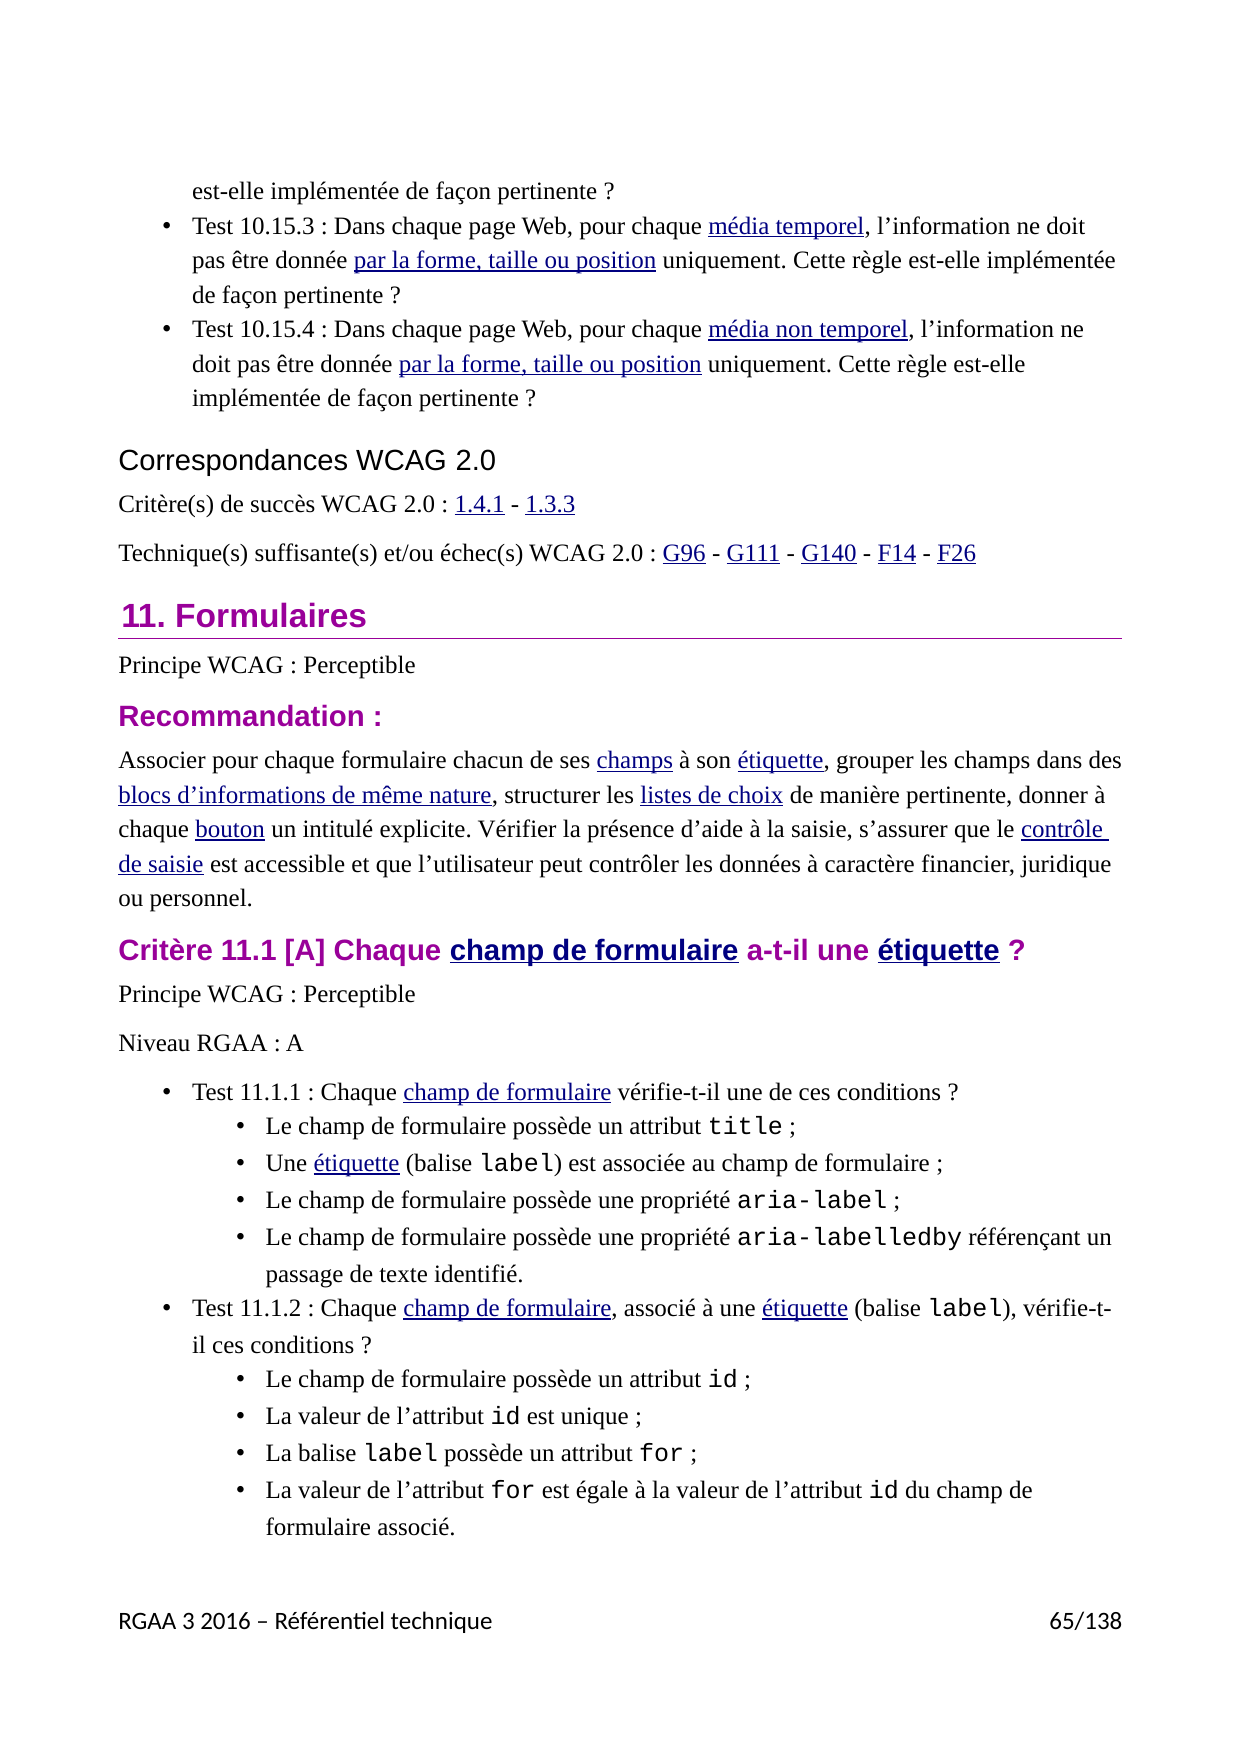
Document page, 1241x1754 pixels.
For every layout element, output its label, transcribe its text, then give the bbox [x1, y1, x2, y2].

list Le champ de formulaire possède un attribut title ; [236, 1111, 1122, 1142]
subtitle Correspondances WCAG 2.0 [118, 443, 1122, 476]
list La valeur de l’attribut id est unique ; [236, 1401, 1122, 1432]
list Test 10.15.4 : Dans chaque page Web, pour chaque média non temporel, l’information ne doit pas être donnée par la forme, taille ou position uniquement. Cette règle est-elle implémentée de façon pertinente ? [162, 314, 1122, 412]
list Le champ de formulaire possède un attribut id ; [236, 1364, 1122, 1395]
list Test 10.15.3 : Dans chaque page Web, pour chaque média temporel, l’information ne doit pas être donnée par la forme, taille ou position uniquement. Cette règle est-elle implémentée de façon pertinente ? [162, 211, 1122, 308]
list Le champ de formulaire possède une propriété aria-labelledby référençant un passage de texte identifié. [236, 1222, 1122, 1288]
list Test 11.1.1 : Chaque champ de formulaire vérifie-t-il une de ces conditions ? [162, 1077, 1122, 1106]
list La balise label possède un attribut for ; [236, 1438, 1122, 1469]
text Critère(s) de succès WCAG 2.0 : 1.4.1 - 1.3.3 [118, 489, 1122, 517]
list Test 11.1.2 : Chaque champ de formulaire, associé à une étiquette (balise label), vérifie-t-il ces conditions ? [162, 1293, 1122, 1359]
subtitle 11. Formulaires [118, 593, 1122, 638]
text Principe WCAG : Perceptible [118, 650, 1122, 679]
text Principe WCAG : Perceptible [118, 979, 1122, 1007]
text Technique(s) suffisante(s) et/ou échec(s) WCAG 2.0 : G96 - G111 - G140 - F14 - F26 [118, 538, 1122, 567]
subtitle Critère 11.1 [A] Chaque champ de formulaire a-t-il une étiquette ? [118, 932, 1122, 966]
list Une étiquette (balise label) est associée au champ de formulaire ; [236, 1148, 1122, 1179]
text Associer pour chaque formulaire chacun de ses champs à son étiquette, grouper les champs dans des blocs d’informations de même nature, structurer les listes de choix de manière pertinente, donner à chaque bouton un intitulé explicite. Vérifier la présence d’aide à la saisie, s’assurer que le contrôle de saisie est accessible et que l’utilisateur peut contrôler les données à caractère financier, juridique ou personnel. [118, 746, 1122, 912]
list est-elle implémentée de façon pertinente ? [162, 176, 1122, 205]
list La valeur de l’attribut for est égale à la valeur de l’attribut id du champ de formulaire associé. [236, 1475, 1122, 1541]
list Le champ de formulaire possède une propriété aria-label ; [236, 1185, 1122, 1216]
subtitle Recommandation : [118, 699, 1122, 733]
text Niveau RGAA : A [118, 1028, 1122, 1057]
